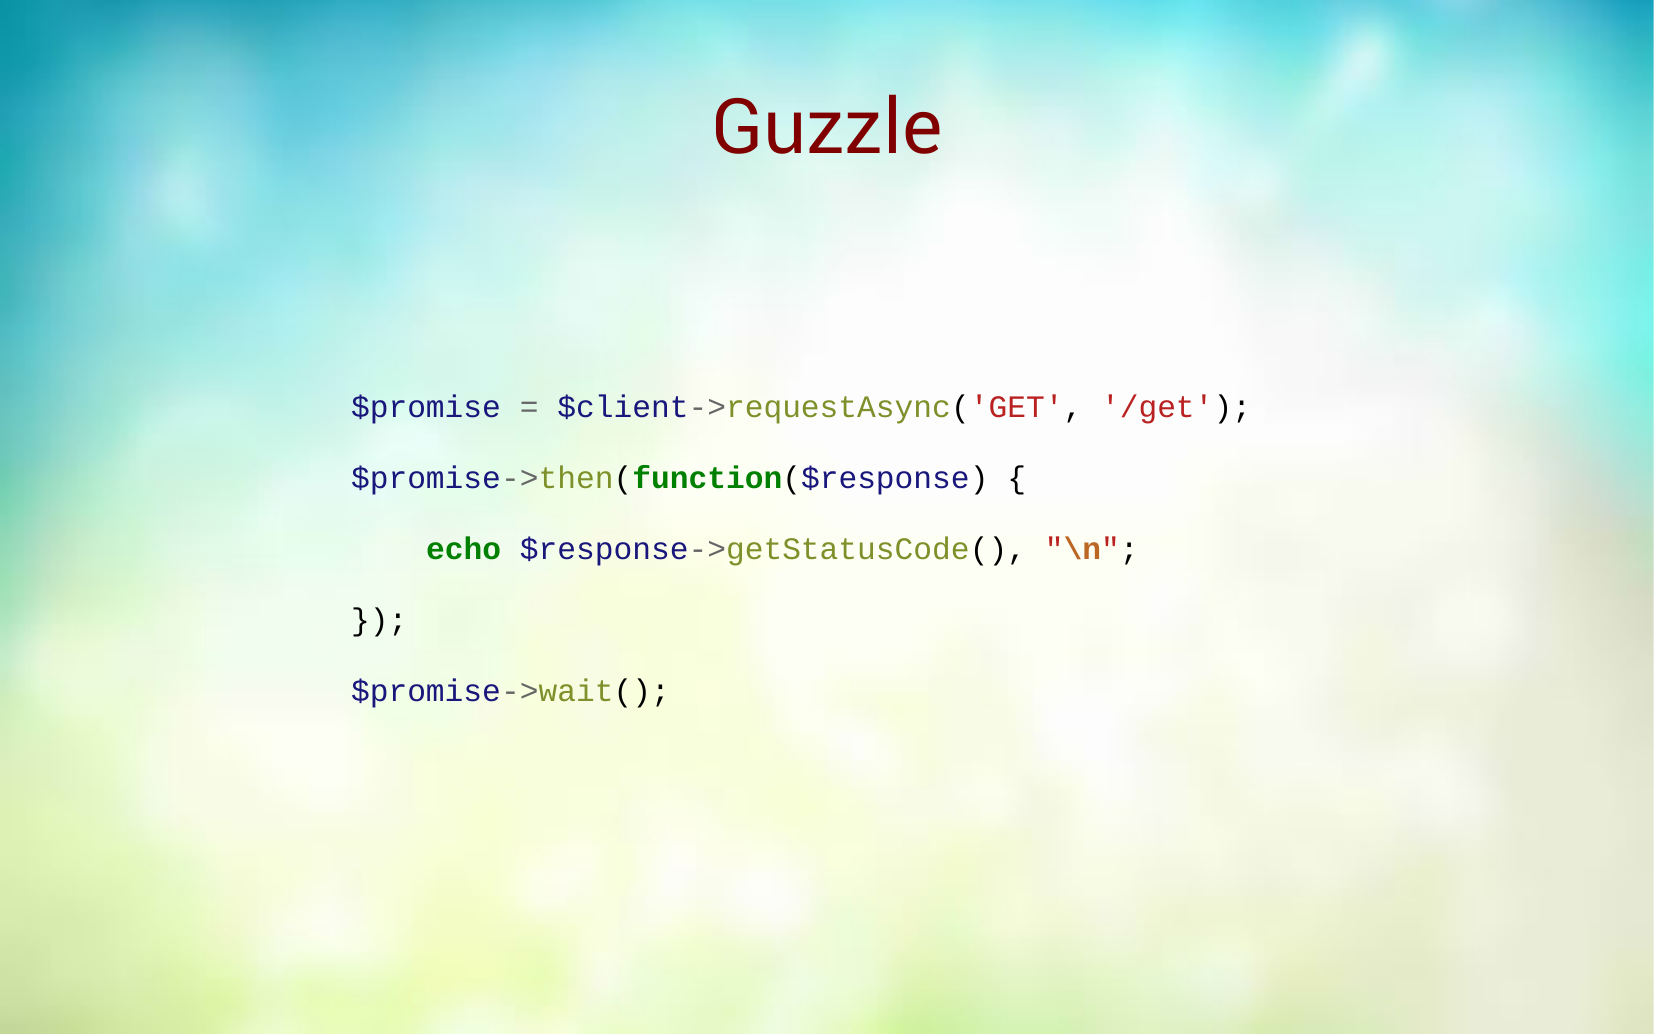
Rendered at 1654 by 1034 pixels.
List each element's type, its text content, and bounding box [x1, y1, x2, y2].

picture [0, 0, 1654, 1034]
title Guzzle [82, 41, 1571, 214]
text_box $promise = $client->requestAsync('GET', '/get'); $promise->then(function($response) { echo $response->getStatusCode(), "\n"; }); $promise->wait(); [336, 383, 1318, 781]
